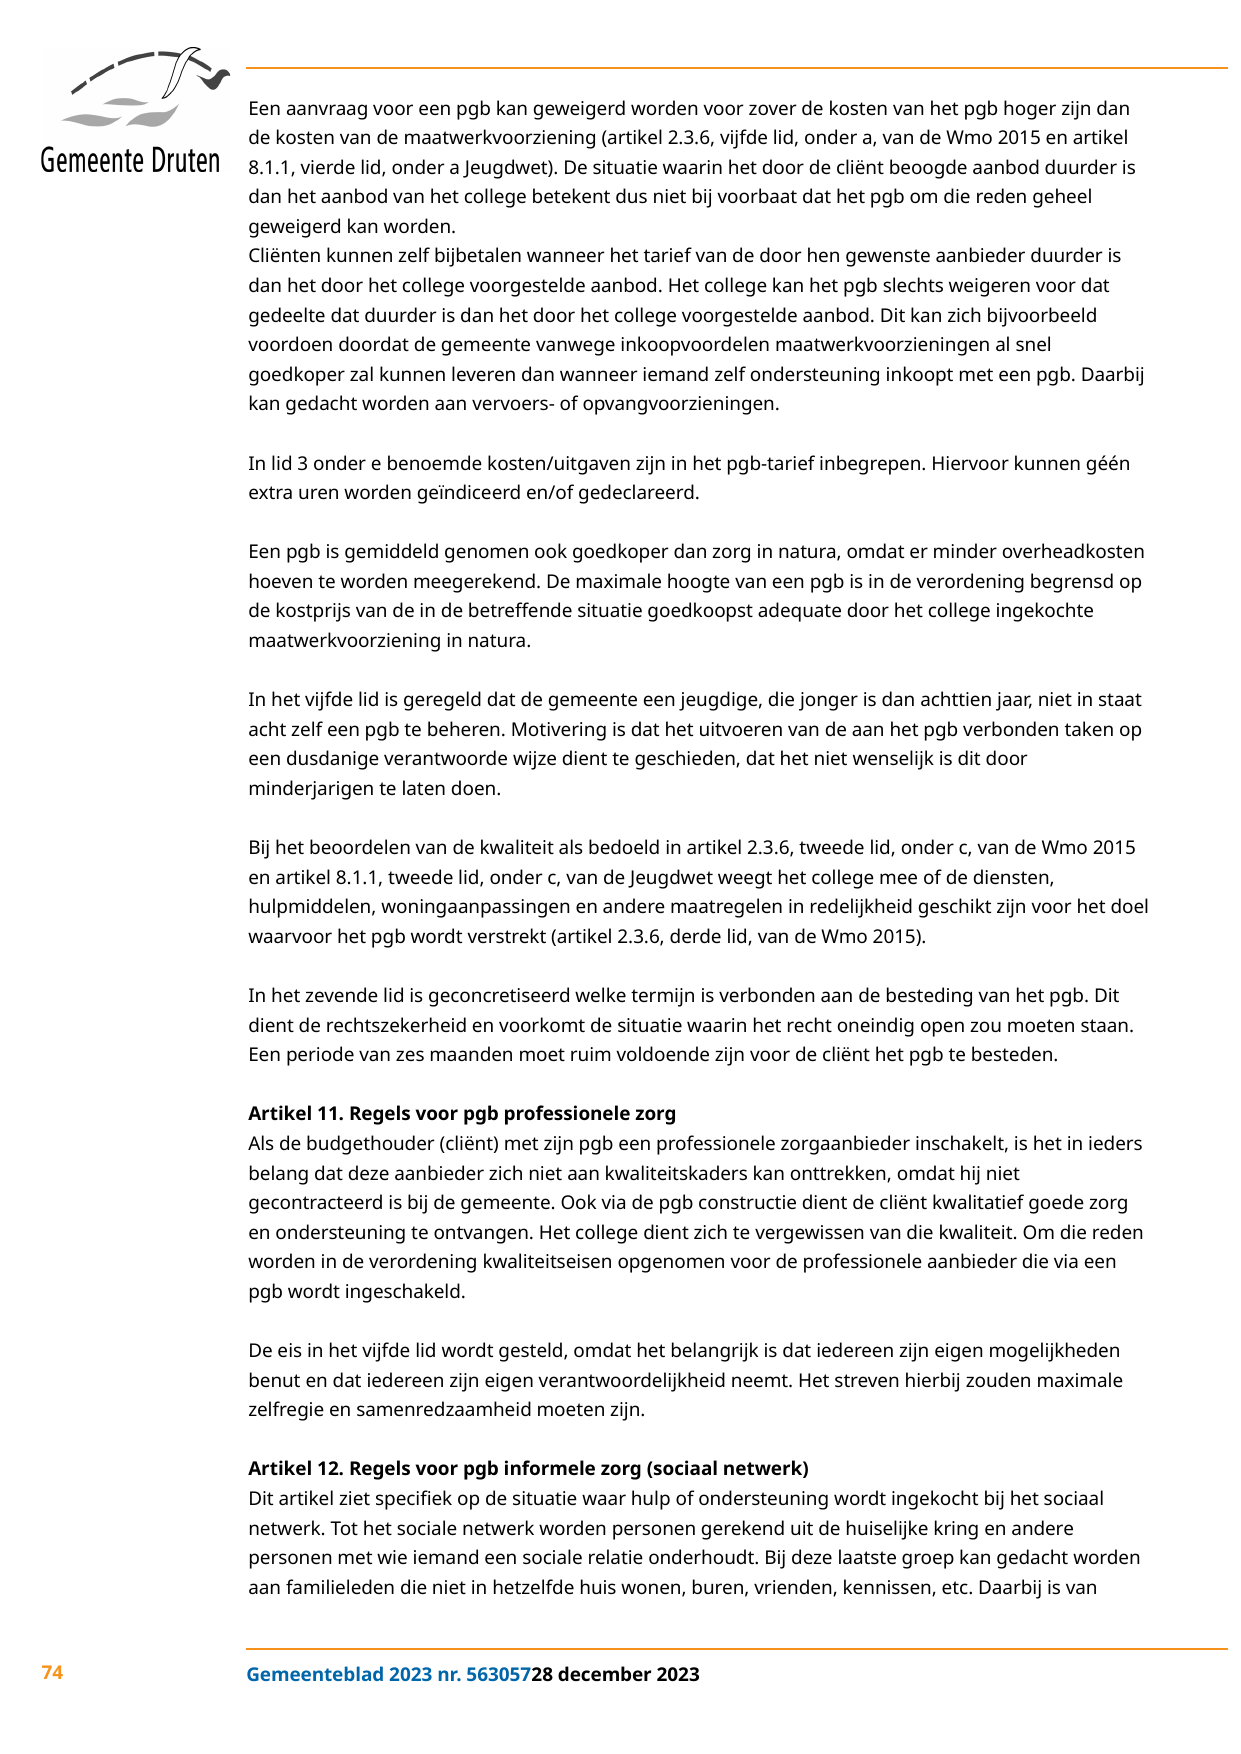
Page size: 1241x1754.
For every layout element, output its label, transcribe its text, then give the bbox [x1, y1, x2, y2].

text Als de budgethouder (cliënt) met zijn pgb een professionele zorgaanbieder inschakelt, is het in ieders belang dat deze aanbieder zich niet aan kwaliteitskaders kan onttrekken, omdat hij niet gecontracteerd is bij de gemeente. Ook via de pgb constructie dient de cliënt kwalitatief goede zorg en ondersteuning te ontvangen. Het college dient zich te vergewissen van die kwaliteit. Om die reden worden in de verordening kwaliteitseisen opgenomen voor de professionele aanbieder die via een pgb wordt ingeschakeld. [248, 1130, 1152, 1304]
text De eis in het vijfde lid wordt gesteld, omdat het belangrijk is dat iedereen zijn eigen mogelijkheden benut en dat iedereen zijn eigen verantwoordelijkheid neemt. Het streven hierbij zouden maximale zelfregie en samenredzaamheid moeten zijn. [248, 1337, 1152, 1422]
text Cliënten kunnen zelf bijbetalen wanneer het tarief van de door hen gewenste aanbieder duurder is dan het door het college voorgestelde aanbod. Het college kan het pgb slechts weigeren voor dat gedeelte dat duurder is dan het door het college voorgestelde aanbod. Dit kan zich bijvoorbeeld voordoen doordat de gemeente vanwege inkoopvoordelen maatwerkvoorzieningen al snel goedkoper zal kunnen leveren dan wanneer iemand zelf ondersteuning inkoopt met een pgb. Daarbij kan gedacht worden aan vervoers- of opvangvoorzieningen. [248, 243, 1152, 416]
text Een aanvraag voor een pgb kan geweigerd worden voor zover de kosten van het pgb hoger zijn dan de kosten van de maatwerkvoorziening (artikel 2.3.6, vijfde lid, onder a, van de Wmo 2015 en artikel 8.1.1, vierde lid, onder a Jeugdwet). De situatie waarin het door de cliënt beoogde aanbod duurder is dan het aanbod van het college betekent dus niet bij voorbaat dat het pgb om die reden geheel geweigerd kan worden. [248, 95, 1152, 239]
text In het vijfde lid is geregeld dat de gemeente een jeugdige, die jonger is dan achttien jaar, niet in staat acht zelf een pgb te beheren. Motivering is dat het uitvoeren van de aan het pgb verbonden taken op een dusdanige verantwoorde wijze dient te geschieden, dat het niet wenselijk is dit door minderjarigen te laten doen. [248, 686, 1152, 801]
text Artikel 12. Regels voor pgb informele zorg (sociaal netwerk) [248, 1456, 1152, 1481]
picture [41, 47, 231, 172]
text Een pgb is gemiddeld genomen ook goedkoper dan zorg in natura, omdat er minder overheadkosten hoeven te worden meegerekend. De maximale hoogte van een pgb is in de verordening begrensd op de kostprijs van de in de betreffende situatie goedkoopst adequate door het college ingekochte maatwerkvoorziening in natura. [248, 538, 1152, 653]
text Dit artikel ziet specifiek op de situatie waar hulp of ondersteuning wordt ingekocht bij het sociaal netwerk. Tot het sociale netwerk worden personen gerekend uit de huiselijke kring en andere personen met wie iemand een sociale relatie onderhoudt. Bij deze laatste groep kan gedacht worden aan familieleden die niet in hetzelfde huis wonen, buren, vrienden, kennissen, etc. Daarbij is van [248, 1485, 1152, 1600]
text Bij het beoordelen van de kwaliteit als bedoeld in artikel 2.3.6, tweede lid, onder c, van de Wmo 2015 en artikel 8.1.1, tweede lid, onder c, van de Jeugdwet weegt het college mee of de diensten, hulpmiddelen, woningaanpassingen en andere maatregelen in redelijkheid geschikt zijn voor het doel waarvoor het pgb wordt verstrekt (artikel 2.3.6, derde lid, van de Wmo 2015). [248, 834, 1152, 949]
text In het zevende lid is geconcretiseerd welke termijn is verbonden aan de besteding van het pgb. Dit dient de rechtszekerheid en voorkomt de situatie waarin het recht oneindig open zou moeten staan. Een periode van zes maanden moet ruim voldoende zijn voor de cliënt het pgb te besteden. [248, 982, 1152, 1067]
text In lid 3 onder e benoemde kosten/uitgaven zijn in het pgb-tarief inbegrepen. Hiervoor kunnen géén extra uren worden geïndiceerd en/of gedeclareerd. [248, 450, 1152, 505]
text Artikel 11. Regels voor pgb professionele zorg [248, 1101, 1152, 1126]
